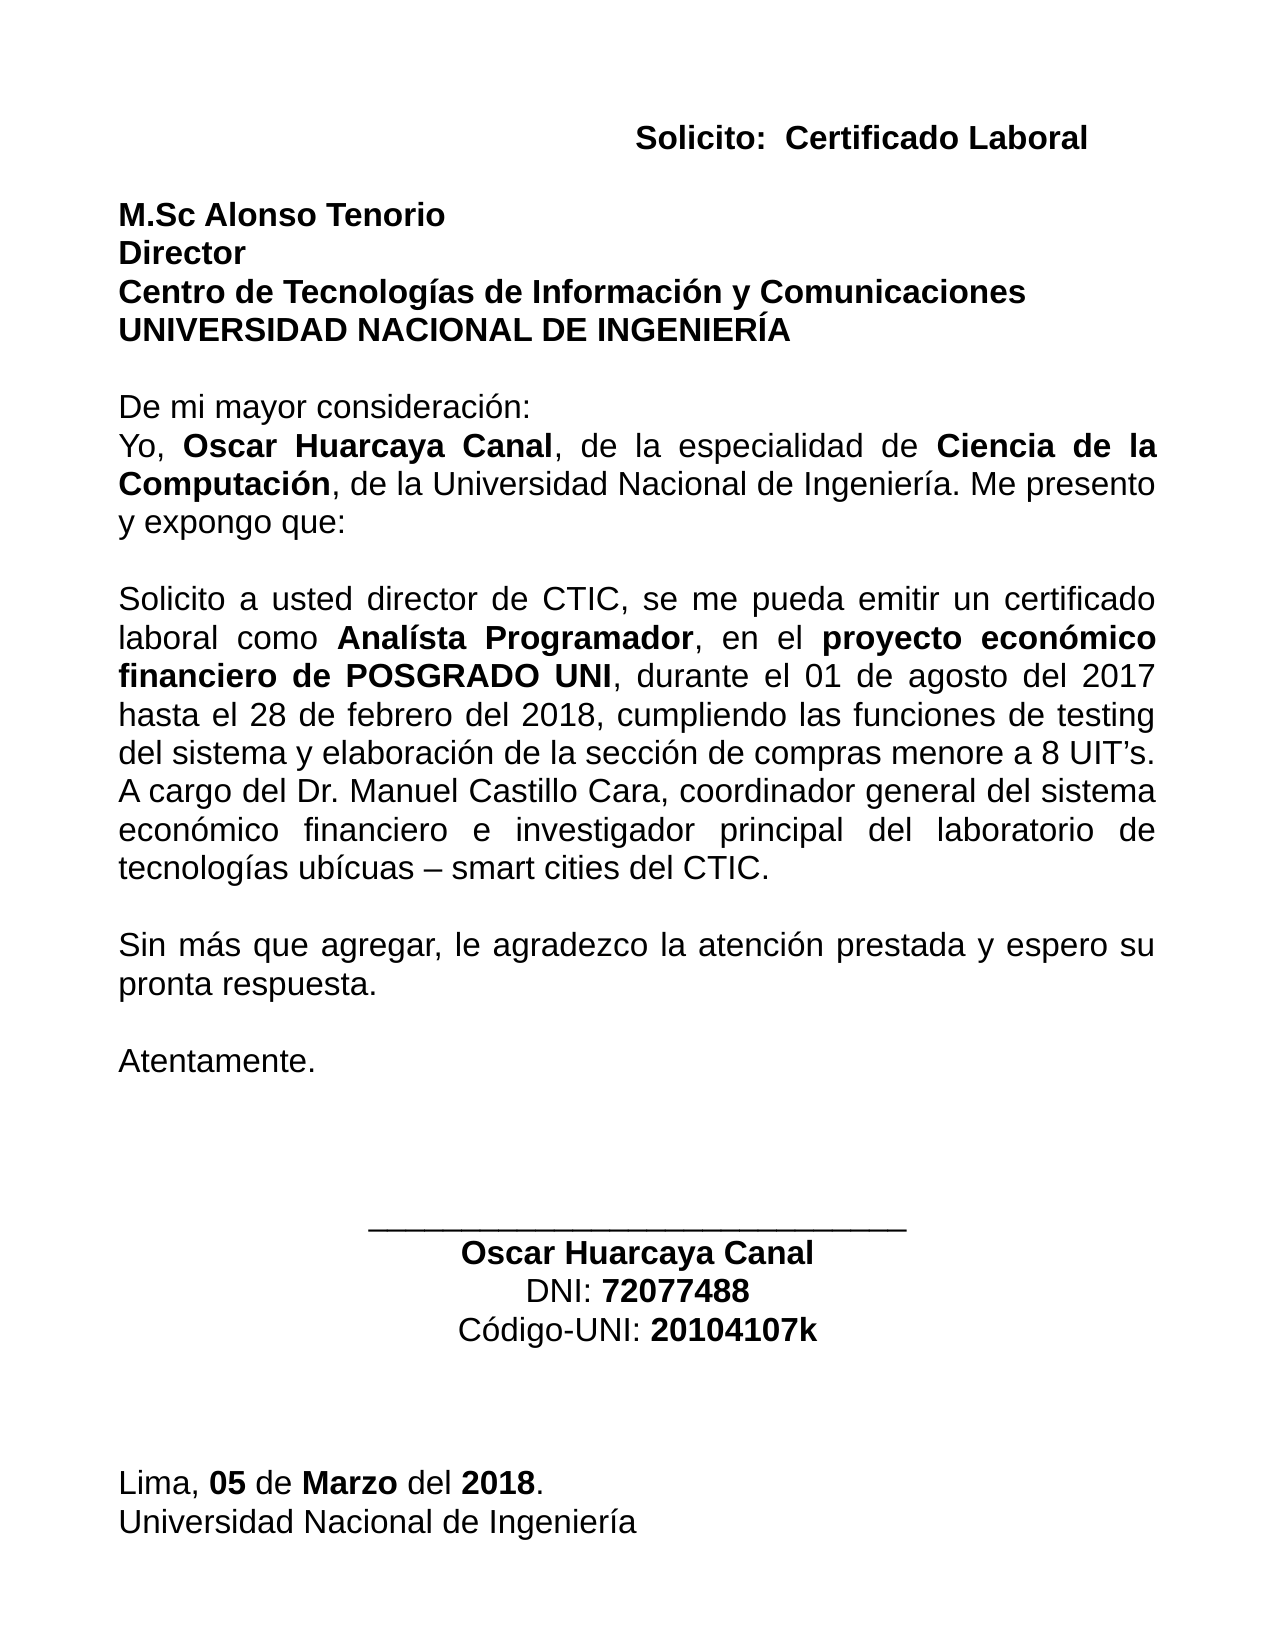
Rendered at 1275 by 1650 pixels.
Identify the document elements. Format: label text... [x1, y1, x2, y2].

text Yo, Oscar Huarcaya Canal, de la especialidad de Ciencia de la Computación, de la Universidad Nacional de Ingeniería. Me presento y expongo que: [118, 426, 1157, 541]
text Director [118, 233, 1157, 272]
text Lima, 05 de Marzo del 2018. [118, 1463, 1157, 1502]
text Centro de Tecnologías de Información y Comunicaciones [118, 272, 1157, 310]
text Código-UNI: 20104107k [118, 1310, 1157, 1348]
text Atentamente. [118, 1041, 1157, 1079]
text Solicito: Certificado Laboral [118, 118, 1157, 157]
text _____________________________ [118, 1194, 1157, 1233]
text De mi mayor consideración: [118, 387, 1157, 426]
text Universidad Nacional de Ingeniería [118, 1502, 1157, 1540]
text M.Sc Alonso Tenorio [118, 195, 1157, 233]
text DNI: 72077488 [118, 1271, 1157, 1310]
text Oscar Huarcaya Canal [118, 1233, 1157, 1271]
text UNIVERSIDAD NACIONAL DE INGENIERÍA [118, 310, 1157, 349]
text Solicito a usted director de CTIC, se me pueda emitir un certificado laboral como Analísta Programador, en el proyecto económico financiero de POSGRADO UNI, durante el 01 de agosto del 2017 hasta el 28 de febrero del 2018, cumpliendo las funciones de testing del sistema y elaboración de la sección de compras menore a 8 UIT’s. A cargo del Dr. Manuel Castillo Cara, coordinador general del sistema económico financiero e investigador principal del laboratorio de tecnologías ubícuas – smart cities del CTIC. [118, 579, 1157, 887]
text Sin más que agregar, le agradezco la atención prestada y espero su pronta respuesta. [118, 925, 1157, 1002]
